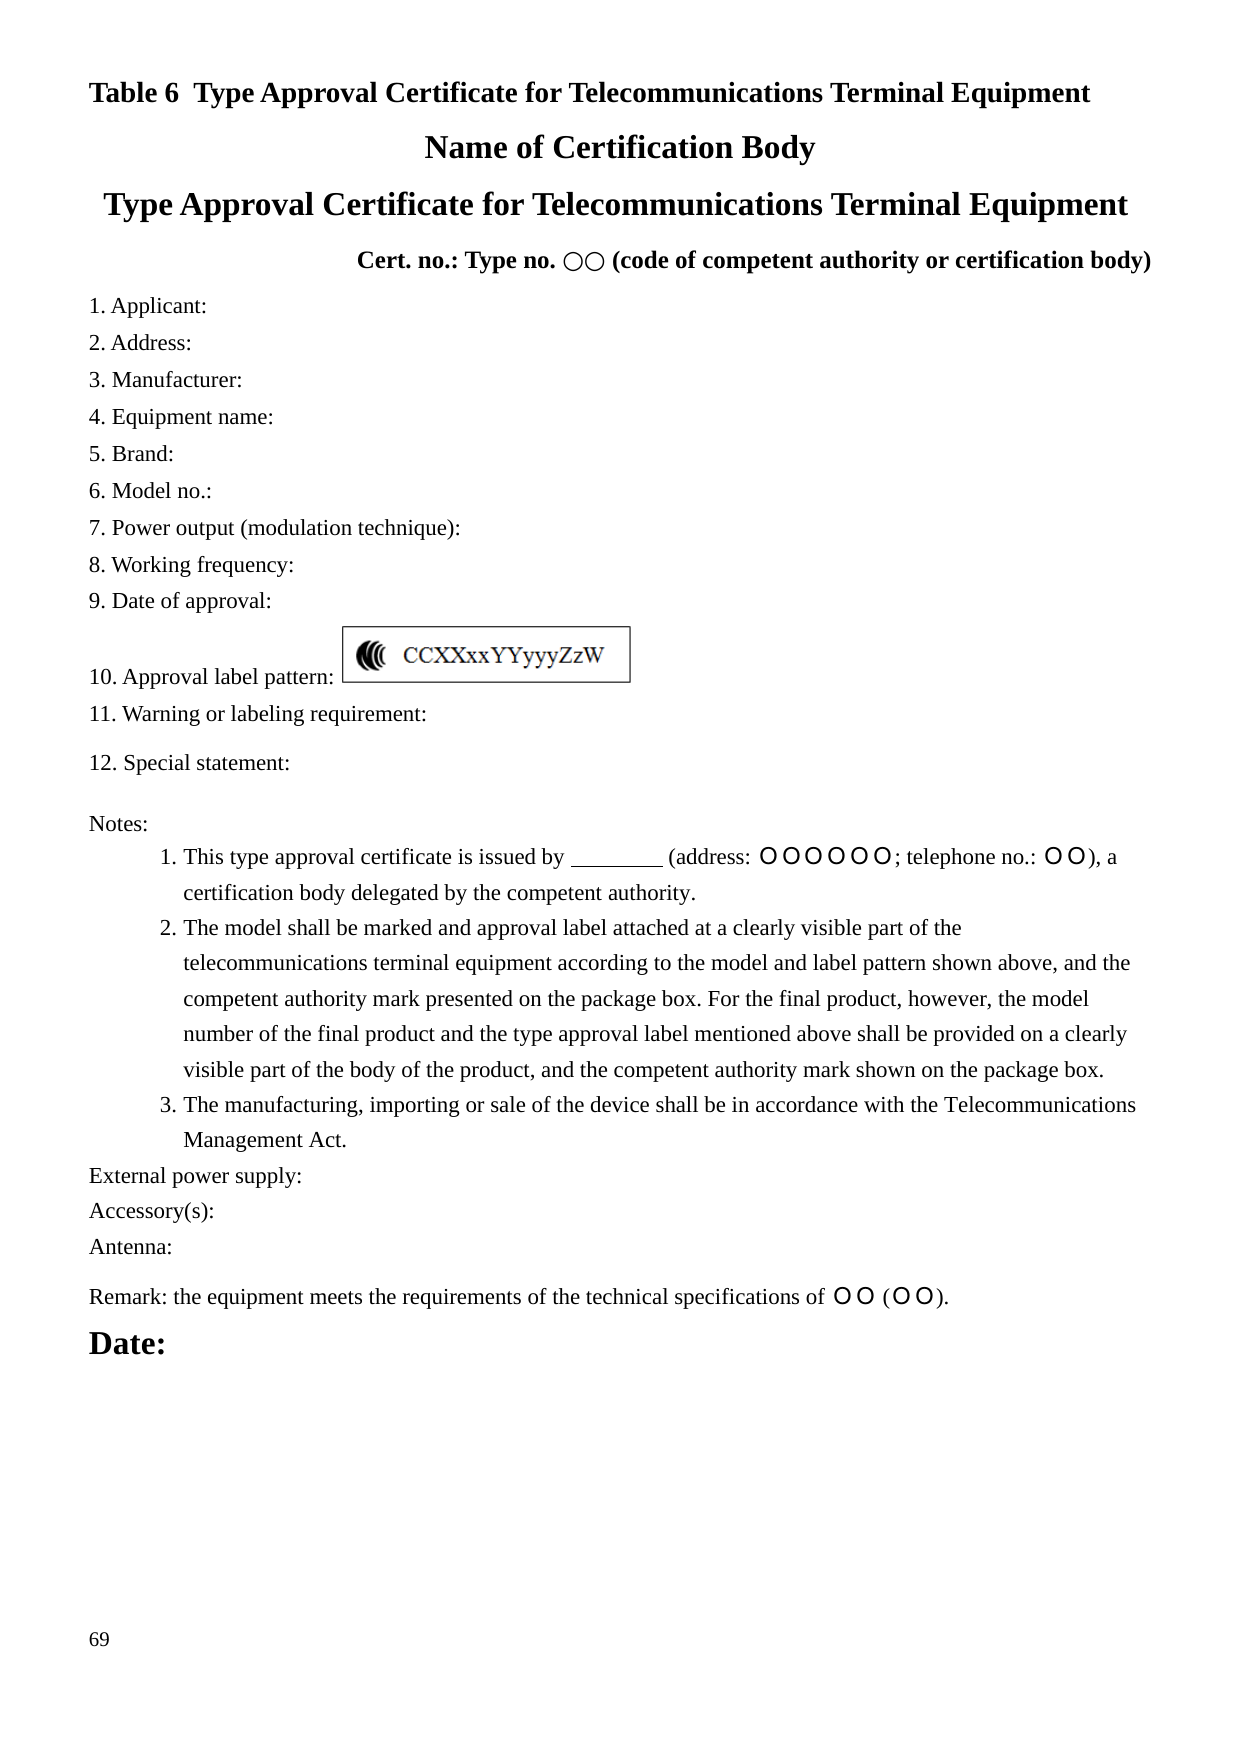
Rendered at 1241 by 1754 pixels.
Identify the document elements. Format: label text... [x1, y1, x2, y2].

text Type Approval Certificate for Telecommunications Terminal Equipment [89, 184, 1152, 223]
text 3. Manufacturer: [89, 366, 1152, 393]
text Antenna: [89, 1226, 1152, 1261]
text 1. Applicant: [89, 292, 1152, 319]
text Cert. no.: Type no. ○○ (code of competent authority or certification body) [148, 241, 1152, 276]
text 3. The manufacturing, importing or sale of the device shall be in accordance with the Telecommunications Management Act. [159, 1084, 1152, 1155]
text 9. Date of approval: [89, 587, 1152, 614]
text Accessory(s): [89, 1190, 1152, 1226]
text 4. Equipment name: [89, 403, 1152, 429]
text 5. Brand: [89, 440, 1152, 466]
text 2. Address: [89, 329, 1152, 356]
text 1. This type approval certificate is issued by (address: ＯＯＯＯＯＯ; telephone no.: ＯＯ), a certification body delegated by the competent authority. [159, 836, 1152, 907]
picture [340, 624, 635, 685]
text 11. Warning or labeling requirement: [89, 700, 1152, 726]
text Remark: the equipment meets the requirements of the technical specifications of ＯＯ (ＯＯ). [89, 1274, 1152, 1311]
text Name of Certification Body [89, 127, 1152, 166]
text 7. Power output (modulation technique): [89, 514, 1152, 540]
text 2. The model shall be marked and approval label attached at a clearly visible part of the telecommunications terminal equipment according to the model and label pattern shown above, and the competent authority mark presented on the package box. For the final product, however, the model number of the final product and the type approval label mentioned above shall be provided on a clearly visible part of the body of the product, and the competent authority mark shown on the package box. [159, 907, 1152, 1084]
text 12. Special statement: [89, 749, 1152, 776]
text 10. Approval label pattern: [89, 624, 1152, 689]
text External power supply: [89, 1155, 1152, 1190]
text Table 6 Type Approval Certificate for Telecommunications Terminal Equipment [89, 75, 1152, 108]
text Notes: [89, 799, 1152, 836]
text 8. Working frequency: [89, 551, 1152, 577]
text 6. Model no.: [89, 477, 1152, 503]
text Date: [89, 1323, 1152, 1362]
